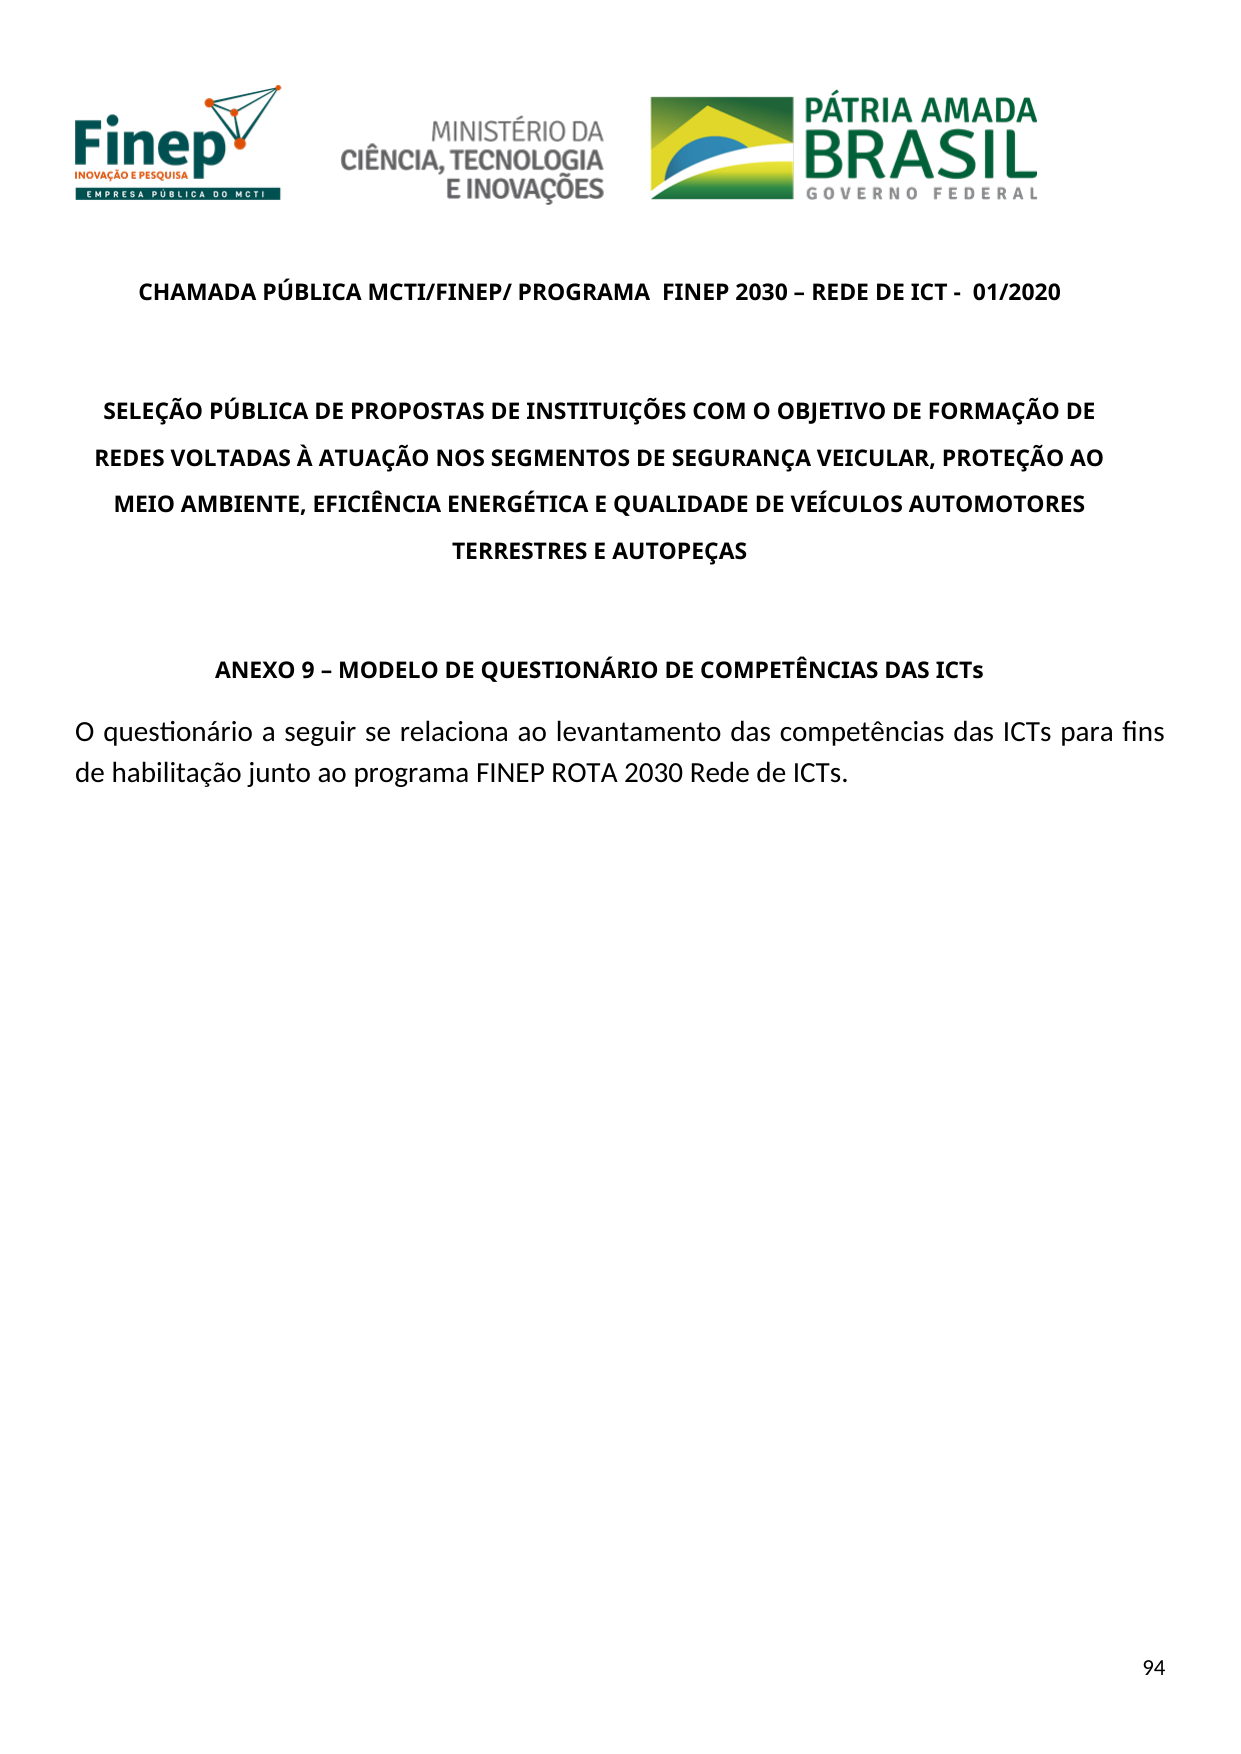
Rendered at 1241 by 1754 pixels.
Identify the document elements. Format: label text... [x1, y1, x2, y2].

text SELEÇÃO PÚBLICA DE PROPOSTAS DE INSTITUIÇÕES COM O OBJETIVO DE FORMAÇÃO DE REDES VOLTADAS À ATUAÇÃO NOS SEGMENTOS DE SEGURANÇA VEICULAR, PROTEÇÃO AO MEIO AMBIENTE, EFICIÊNCIA ENERGÉTICA E QUALIDADE DE VEÍCULOS AUTOMOTORES TERRESTRES E AUTOPEÇAS [75, 395, 1124, 567]
text CHAMADA PÚBLICA MCTI/FINEP/ PROGRAMA FINEP 2030 – Rede de ICT - 01/2020 [75, 276, 1124, 307]
text ANEXO 9 – MODELO DE QUESTIONÁRIO DE COMPETÊNCIAS DAS ICTs [75, 654, 1124, 685]
text O questionário a seguir se relaciona ao levantamento das competências das ICTs para fins de habilitação junto ao programa FINEP ROTA 2030 Rede de ICTs. [75, 713, 1166, 790]
